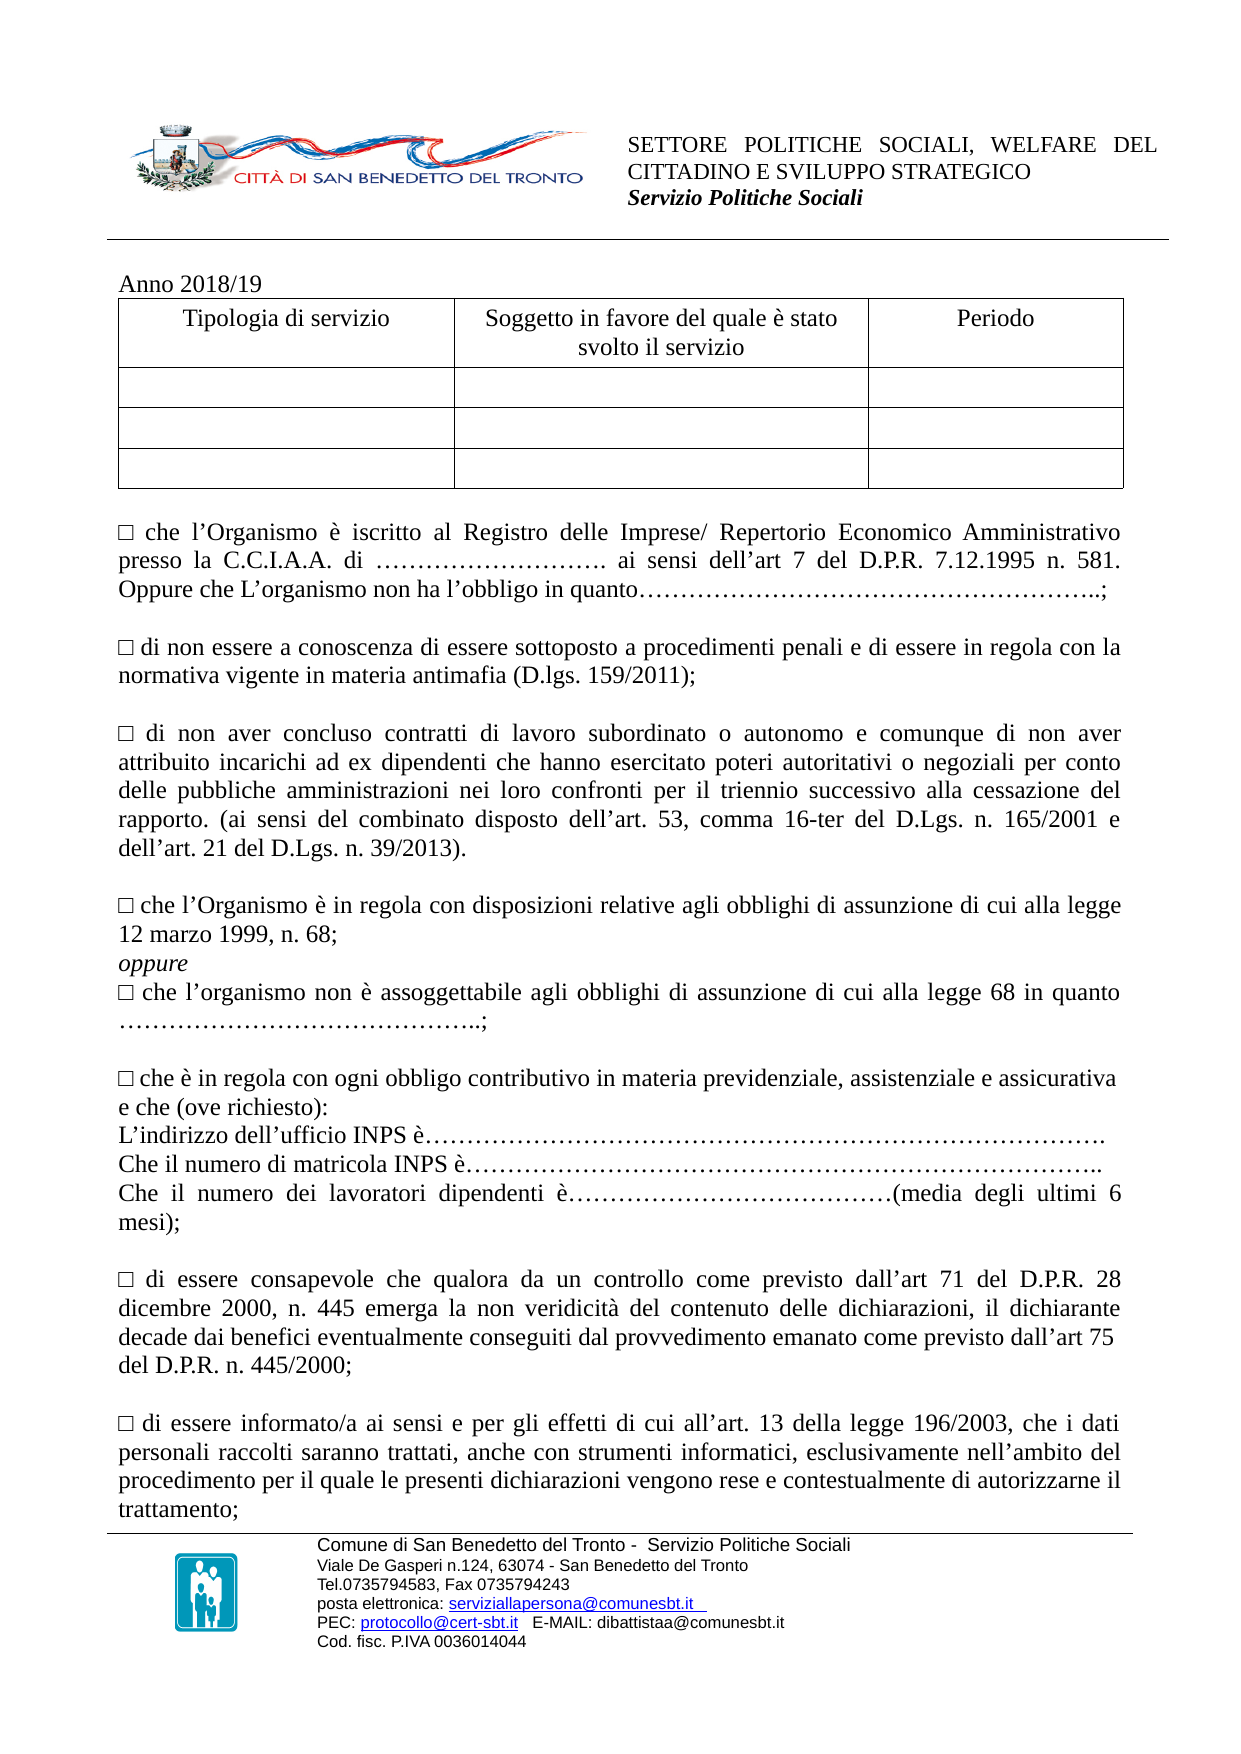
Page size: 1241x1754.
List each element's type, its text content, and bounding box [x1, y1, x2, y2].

text Che il numero dei lavoratori dipendenti è…………………………………(media degli ultimi 6 mesi); [118, 1178, 1122, 1235]
text □ di non essere a conoscenza di essere sottoposto a procedimenti penali e di essere in regola con la normativa vigente in materia antimafia (D.lgs. 159/2011); [118, 632, 1122, 689]
table_cell [869, 368, 1123, 407]
table_header Soggetto in favore del quale è stato svolto il servizio [455, 299, 868, 367]
table_cell [455, 368, 868, 407]
text e che (ove richiesto): [118, 1092, 1122, 1120]
table_cell [869, 449, 1123, 488]
table_cell [119, 368, 454, 407]
text Che il numero di matricola INPS è………………………………………………………………….. [118, 1149, 1122, 1178]
table_header Tipologia di servizio [119, 299, 454, 367]
picture [123, 117, 596, 197]
table_header Periodo [869, 299, 1123, 367]
text del D.P.R. n. 445/2000; [118, 1350, 1122, 1379]
text Anno 2018/19 [118, 269, 1122, 298]
text □ che l’Organismo è iscritto al Registro delle Imprese/ Repertorio Economico Amministrativo presso la C.C.I.A.A. di ………………………. ai sensi dell’art 7 del D.P.R. 7.12.1995 n. 581. Oppure che L’organismo non ha l’obbligo in quanto………………………………………………..; [118, 517, 1122, 603]
table_cell [455, 449, 868, 488]
text L’indirizzo dell’ufficio INPS è………………………………………………………………………. [118, 1120, 1122, 1149]
text □ di essere informato/a ai sensi e per gli effetti di cui all’art. 13 della legge 196/2003, che i dati personali raccolti saranno trattati, anche con strumenti informatici, esclusivamente nell’ambito del procedimento per il quale le presenti dichiarazioni vengono rese e contestualmente di autorizzarne il [118, 1408, 1122, 1494]
text □ che l’Organismo è in regola con disposizioni relative agli obblighi di assunzione di cui alla legge 12 marzo 1999, n. 68; [118, 890, 1122, 948]
table_cell [119, 449, 454, 488]
table_cell [869, 408, 1123, 447]
text □ che è in regola con ogni obbligo contributivo in materia previdenziale, assistenziale e assicurativa [118, 1063, 1122, 1092]
text □ che l’organismo non è assoggettabile agli obblighi di assunzione di cui alla legge 68 in quanto ……………………………………..; [118, 977, 1122, 1034]
table_cell [455, 408, 868, 447]
picture [175, 1553, 238, 1632]
text □ di essere consapevole che qualora da un controllo come previsto dall’art 71 del D.P.R. 28 dicembre 2000, n. 445 emerga la non veridicità del contenuto delle dichiarazioni, il dichiarante decade dai benefici eventualmente conseguiti dal provvedimento emanato come previsto dall’art 75 [118, 1264, 1122, 1350]
text trattamento; [118, 1494, 1122, 1523]
text oppure [118, 948, 1122, 977]
text □ di non aver concluso contratti di lavoro subordinato o autonomo e comunque di non aver attribuito incarichi ad ex dipendenti che hanno esercitato poteri autoritativi o negoziali per conto delle pubbliche amministrazioni nei loro confronti per il triennio successivo alla cessazione del rapporto. (ai sensi del combinato disposto dell’art. 53, comma 16-ter del D.Lgs. n. 165/2001 e dell’art. 21 del D.Lgs. n. 39/2013). [118, 718, 1122, 862]
table_cell [119, 408, 454, 447]
